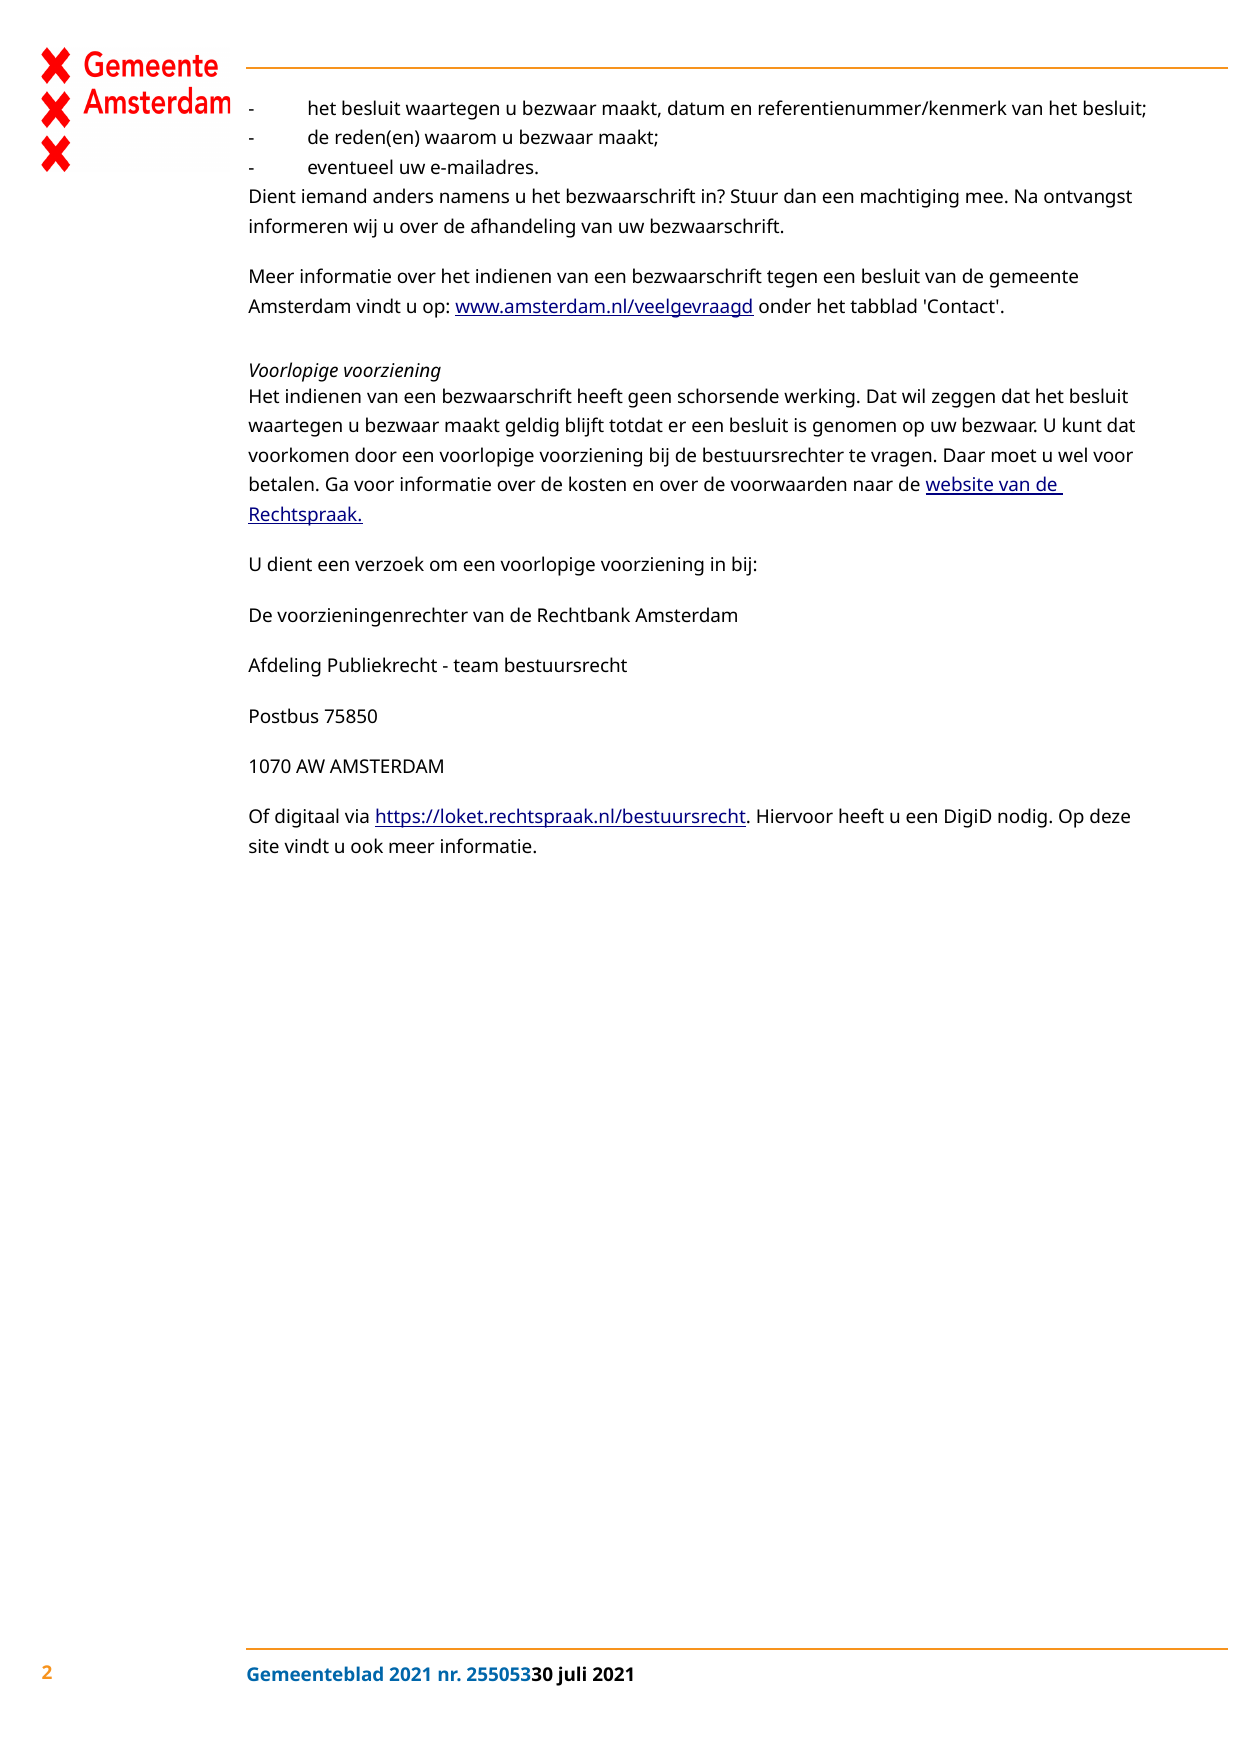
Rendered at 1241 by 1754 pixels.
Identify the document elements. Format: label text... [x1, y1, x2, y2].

text Meer informatie over het indienen van een bezwaarschrift tegen een besluit van de gemeente Amsterdam vindt u op: www.amsterdam.nl/veelgevraagd onder het tabblad 'Contact'. [248, 263, 1152, 319]
text Voorlopige voorziening [248, 357, 1152, 383]
text 1070 AW AMSTERDAM [248, 753, 1152, 779]
picture [41, 47, 231, 172]
list eventueel uw e-mailadres. [248, 154, 1152, 180]
list de reden(en) waarom u bezwaar maakt; [248, 124, 1152, 150]
list het besluit waartegen u bezwaar maakt, datum en referentienummer/kenmerk van het besluit; [248, 95, 1152, 121]
text Afdeling Publiekrecht - team bestuursrecht [248, 652, 1152, 678]
text Dient iemand anders namens u het bezwaarschrift in? Stuur dan een machtiging mee. Na ontvangst informeren wij u over de afhandeling van uw bezwaarschrift. [248, 183, 1152, 239]
text De voorzieningenrechter van de Rechtbank Amsterdam [248, 602, 1152, 628]
text U dient een verzoek om een voorlopige voorziening in bij: [248, 552, 1152, 577]
text Postbus 75850 [248, 703, 1152, 728]
text Of digitaal via https://loket.rechtspraak.nl/bestuursrecht. Hiervoor heeft u een DigiD nodig. Op deze site vindt u ook meer informatie. [248, 804, 1152, 859]
text Het indienen van een bezwaarschrift heeft geen schorsende werking. Dat wil zeggen dat het besluit waartegen u bezwaar maakt geldig blijft totdat er een besluit is genomen op uw bezwaar. U kunt dat voorkomen door een voorlopige voorziening bij de bestuursrechter te vragen. Daar moet u wel voor betalen. Ga voor informatie over de kosten en over de voorwaarden naar de website van de Rechtspraak. [248, 383, 1152, 527]
